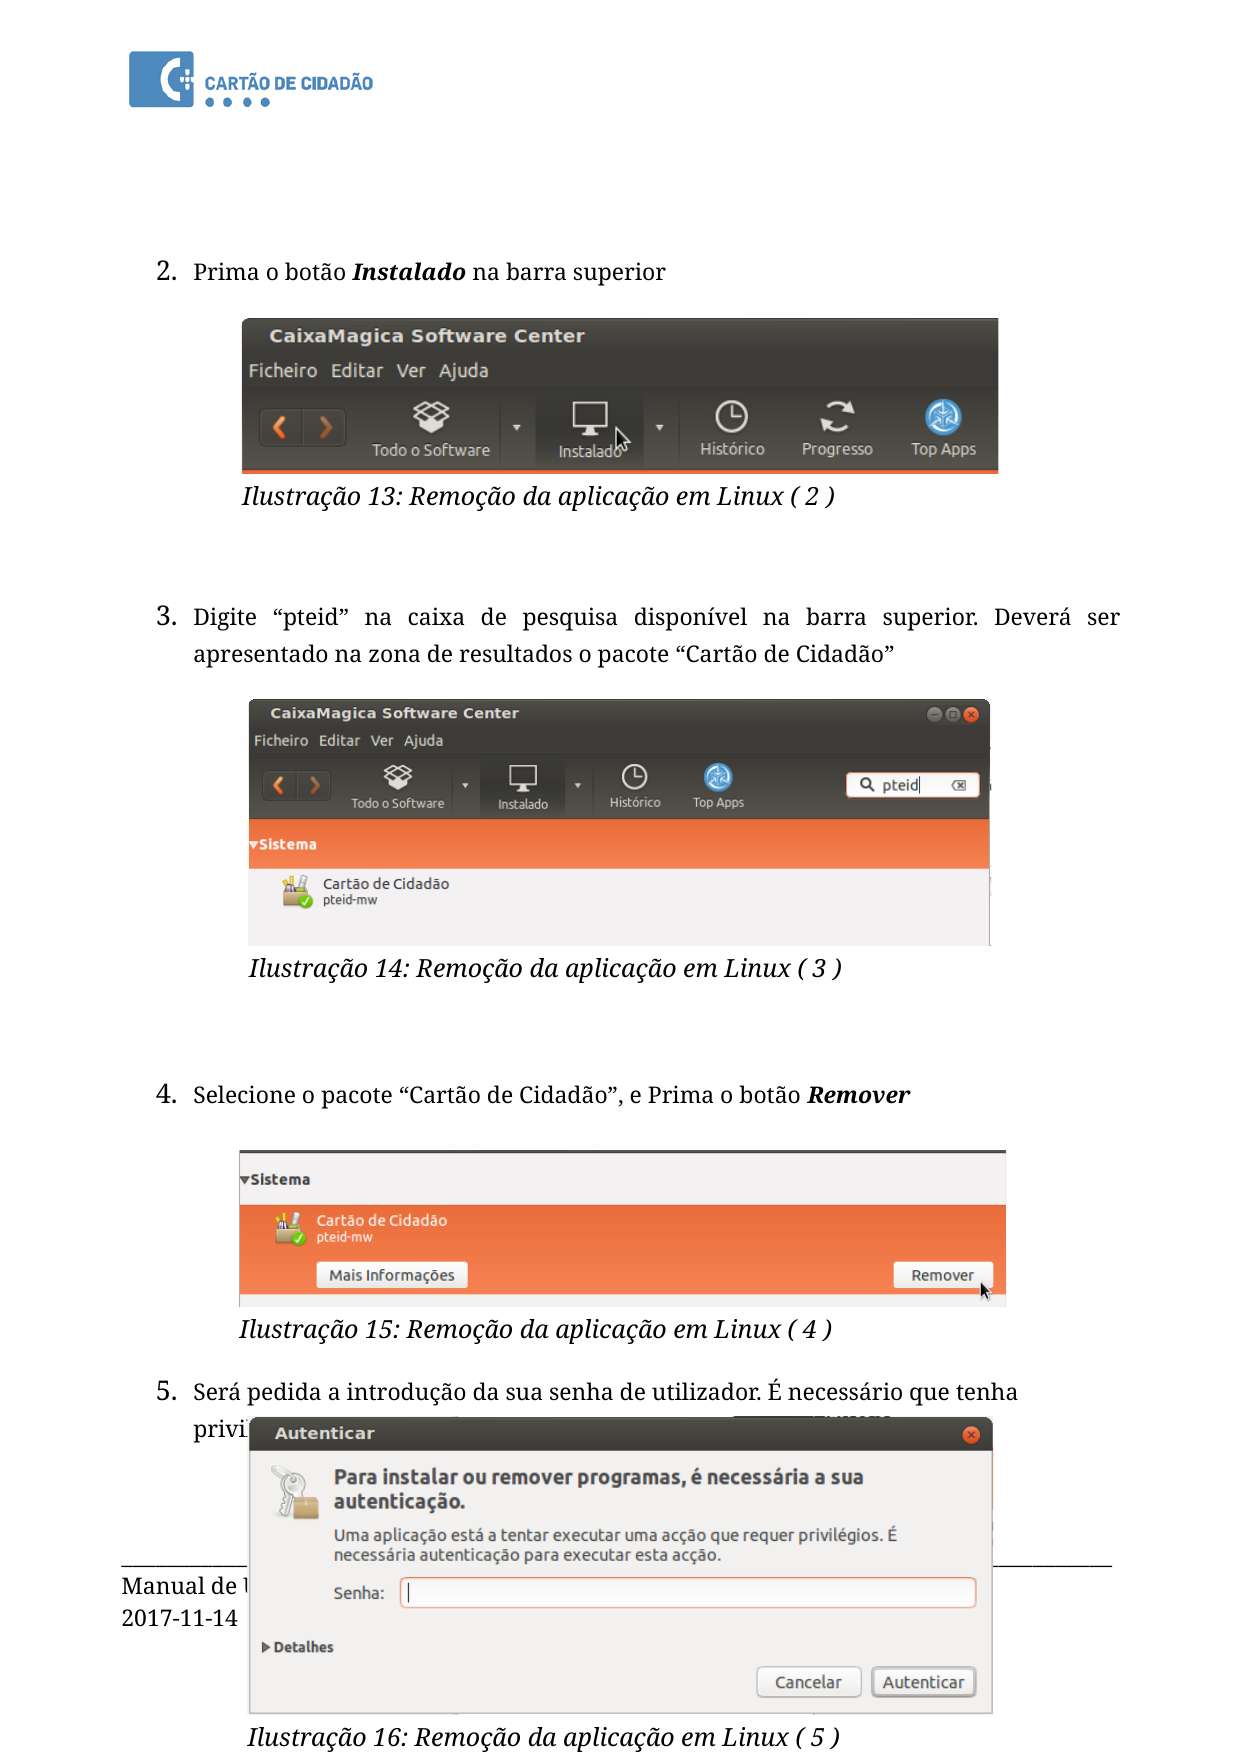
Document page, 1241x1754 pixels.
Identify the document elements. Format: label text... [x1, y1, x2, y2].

list Selecione o pacote “Cartão de Cidadão”, e Prima o botão Remover [156, 1074, 1122, 1111]
picture [241, 318, 999, 474]
picture [239, 1150, 1007, 1307]
list Será pedida a introdução da sua senha de utilizador. É necessário que tenha privilégios de administração da máquina. [156, 1371, 1122, 1444]
picture [248, 699, 992, 946]
list Prima o botão Instalado na barra superior [156, 251, 1122, 288]
text Ilustração 16: Remoção da aplicação em Linux ( 5 ) [247, 1715, 993, 1754]
text Ilustração 15: Remoção da aplicação em Linux ( 4 ) [239, 1307, 1006, 1346]
picture [127, 45, 420, 115]
text Ilustração 14: Remoção da aplicação em Linux ( 3 ) [249, 946, 991, 985]
text Ilustração 13: Remoção da aplicação em Linux ( 2 ) [242, 474, 998, 513]
list Digite “pteid” na caixa de pesquisa disponível na barra superior. Deverá ser apresentado na zona de resultados o pacote “Cartão de Cidadão” [156, 597, 1122, 669]
picture [247, 1416, 994, 1715]
